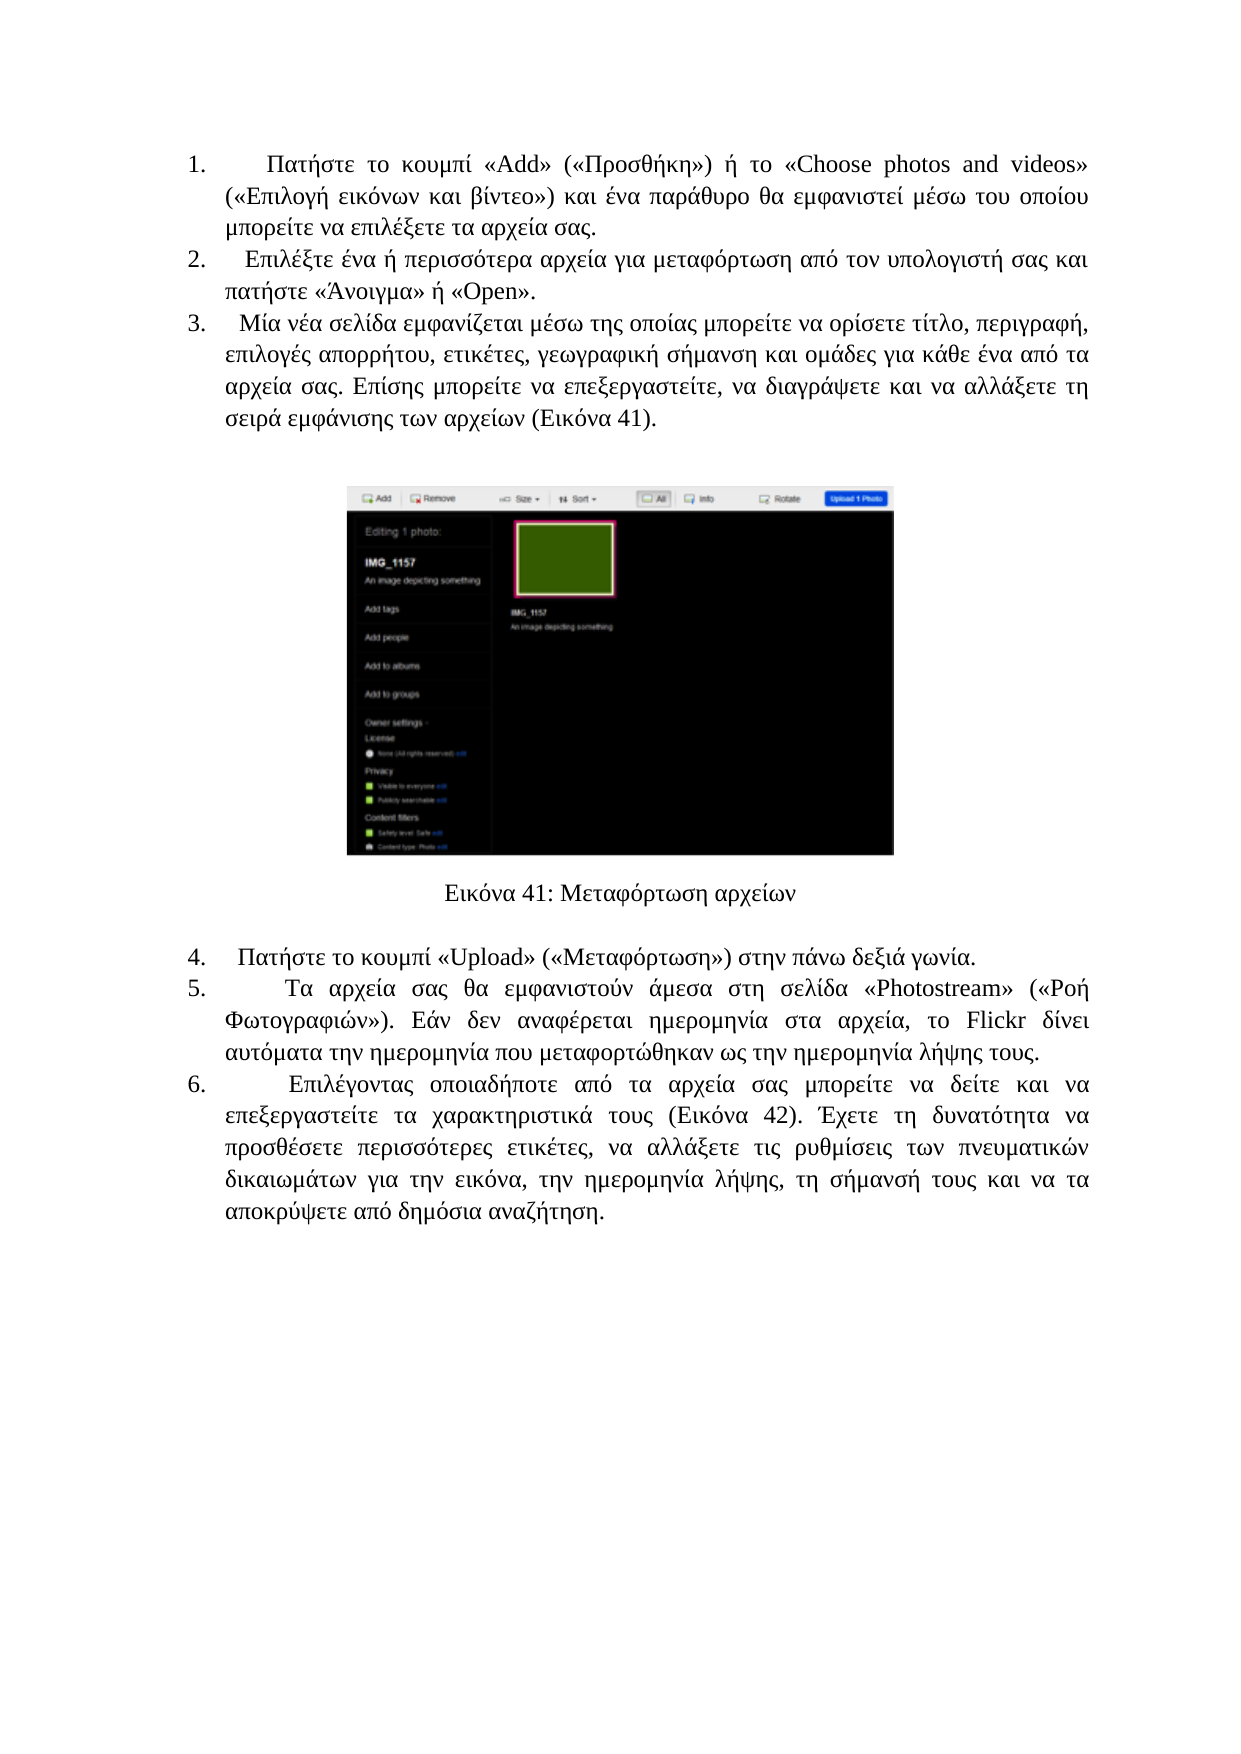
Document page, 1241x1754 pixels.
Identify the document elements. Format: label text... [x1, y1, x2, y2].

text 3. Μία νέα σελίδα εμφανίζεται μέσω της οποίας μπορείτε να ορίσετε τίτλο, περιγραφή, επιλογές απορρήτου, ετικέτες, γεωγραφική σήμανση και ομάδες για κάθε ένα από τα αρχεία σας. Επίσης μπορείτε να επεξεργαστείτε, να διαγράψετε και να αλλάξετε τη σειρά εμφάνισης των αρχείων (Εικόνα 41). [187, 309, 1091, 432]
text 4. Πατήστε το κουμπί «Upload» («Μεταφόρτωση») στην πάνω δεξιά γωνία. [187, 943, 1091, 971]
text 2. Επιλέξτε ένα ή περισσότερα αρχεία για μεταφόρτωση από τον υπολογιστή σας και πατήστε «Άνοιγμα» ή «Open». [187, 245, 1091, 305]
picture [346, 486, 894, 857]
text 5. Τα αρχεία σας θα εμφανιστούν άμεσα στη σελίδα «Photostream» («Ροή Φωτογραφιών»). Εάν δεν αναφέρεται ημερομηνία στα αρχεία, το Flickr δίνει αυτόματα την ημερομηνία που μεταφορτώθηκαν ως την ημερομηνία λήψης τους. [187, 974, 1091, 1066]
text 6. Επιλέγοντας οποιαδήποτε από τα αρχεία σας μπορείτε να δείτε και να επεξεργαστείτε τα χαρακτηριστικά τους (Εικόνα 42). Έχετε τη δυνατότητα να προσθέσετε περισσότερες ετικέτες, να αλλάξετε τις ρυθμίσεις των πνευματικών δικαιωμάτων για την εικόνα, την ημερομηνία λήψης, τη σήμανσή τους και να τα αποκρύψετε από δημόσια αναζήτηση. [187, 1070, 1091, 1225]
text Εικόνα 41: Μεταφόρτωση αρχείων [150, 879, 1091, 907]
text 1. Πατήστε το κουμπί «Add» («Προσθήκη») ή το «Choose photos and videos» («Επιλογή εικόνων και βίντεο») και ένα παράθυρο θα εμφανιστεί μέσω του οποίου μπορείτε να επιλέξετε τα αρχεία σας. [187, 150, 1091, 241]
